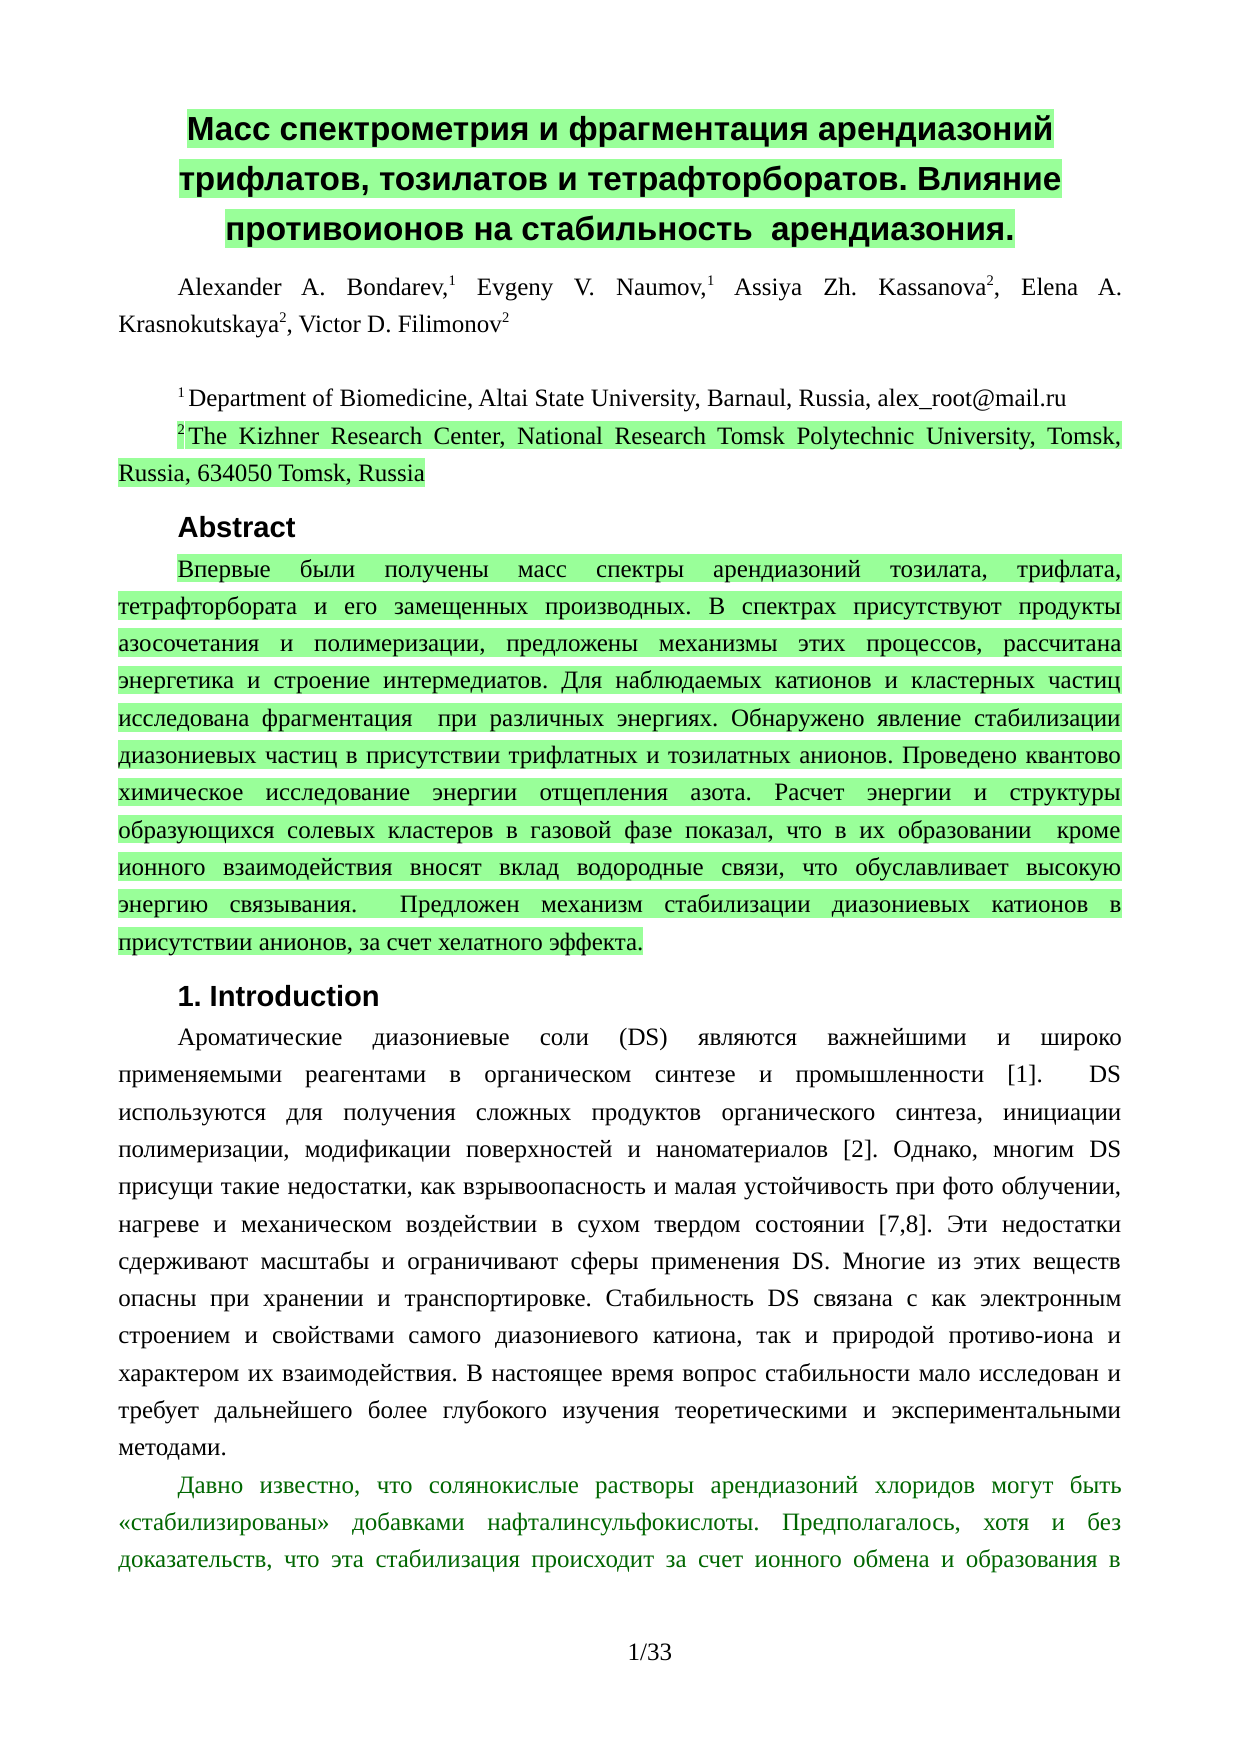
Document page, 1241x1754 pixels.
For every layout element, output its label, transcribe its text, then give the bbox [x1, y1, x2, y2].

list Впервые были получены масс спектры арендиазоний тозилата, трифлата, тетрафторбората и его замещенных производных. В спектрах присутствуют продукты азосочетания и полимеризации, предложены механизмы этих процессов, рассчитана энергетика и строение интермедиатов. Для наблюдаемых катионов и кластерных частиц исследована фрагментация при различных энергиях. Обнаружено явление стабилизации диазониевых частиц в присутствии трифлатных и тозилатных анионов. Проведено квантово химическое исследование энергии отщепления азота. Расчет энергии и структуры образующихся солевых кластеров в газовой фазе показал, что в их образовании кроме ионного взаимодействия вносят вклад водородные связи, что обуславливает высокую энергию связывания. Предложен механизм стабилизации диазониевых катионов в присутствии анионов, за счет хелатного эффекта. [118, 554, 1122, 955]
list Давно известно, что солянокислые растворы арендиазоний хлоридов могут быть «стабилизированы» добавками нафталинсульфокислоты. Предполагалось, хотя и без доказательств, что эта стабилизация происходит за счет ионного обмена и образования в [118, 1470, 1122, 1573]
subtitle Масс спектрометрия и фрагментация арендиазоний трифлатов, тозилатов и тетрафторборатов. Влияние противоионов на стабильность арендиазония. [118, 109, 1122, 248]
subtitle Abstract [118, 510, 1122, 544]
text Alexander A. Bondarev,1 Evgeny V. Naumov,1 Assiya Zh. Kassanova2, Elena A. Krasnokutskaya2, Victor D. Filimonov2 [118, 272, 1122, 338]
text 2 The Kizhner Research Center, National Research Tomsk Polytechnic University, Tomsk, Russia, 634050 Tomsk, Russia [118, 421, 1122, 487]
text 1 Department of Biomedicine, Altai State University, Barnaul, Russia, alex_root@mail.ru [118, 383, 1122, 412]
subtitle 1. Introduction [118, 979, 1122, 1012]
list Ароматические диазониевые соли (DS) являются важнейшими и широко применяемыми реагентами в органическом синтезе и промышленности [1]. DS используются для получения сложных продуктов органического синтеза, инициации полимеризации, модификации поверхностей и наноматериалов [2]. Однако, многим DS присущи такие недостатки, как взрывоопасность и малая устойчивость при фото облучении, нагреве и механическом воздействии в сухом твердом состоянии [7,8]. Эти недостатки сдерживают масштабы и ограничивают сферы применения DS. Многие из этих веществ опасны при хранении и транспортировке. Стабильность DS связана с как электронным строением и свойствами самого диазониевого катиона, так и природой противо-иона и характером их взаимодействия. В настоящее время вопрос стабильности мало исследован и требует дальнейшего более глубокого изучения теоретическими и экспериментальными методами. [118, 1022, 1122, 1461]
